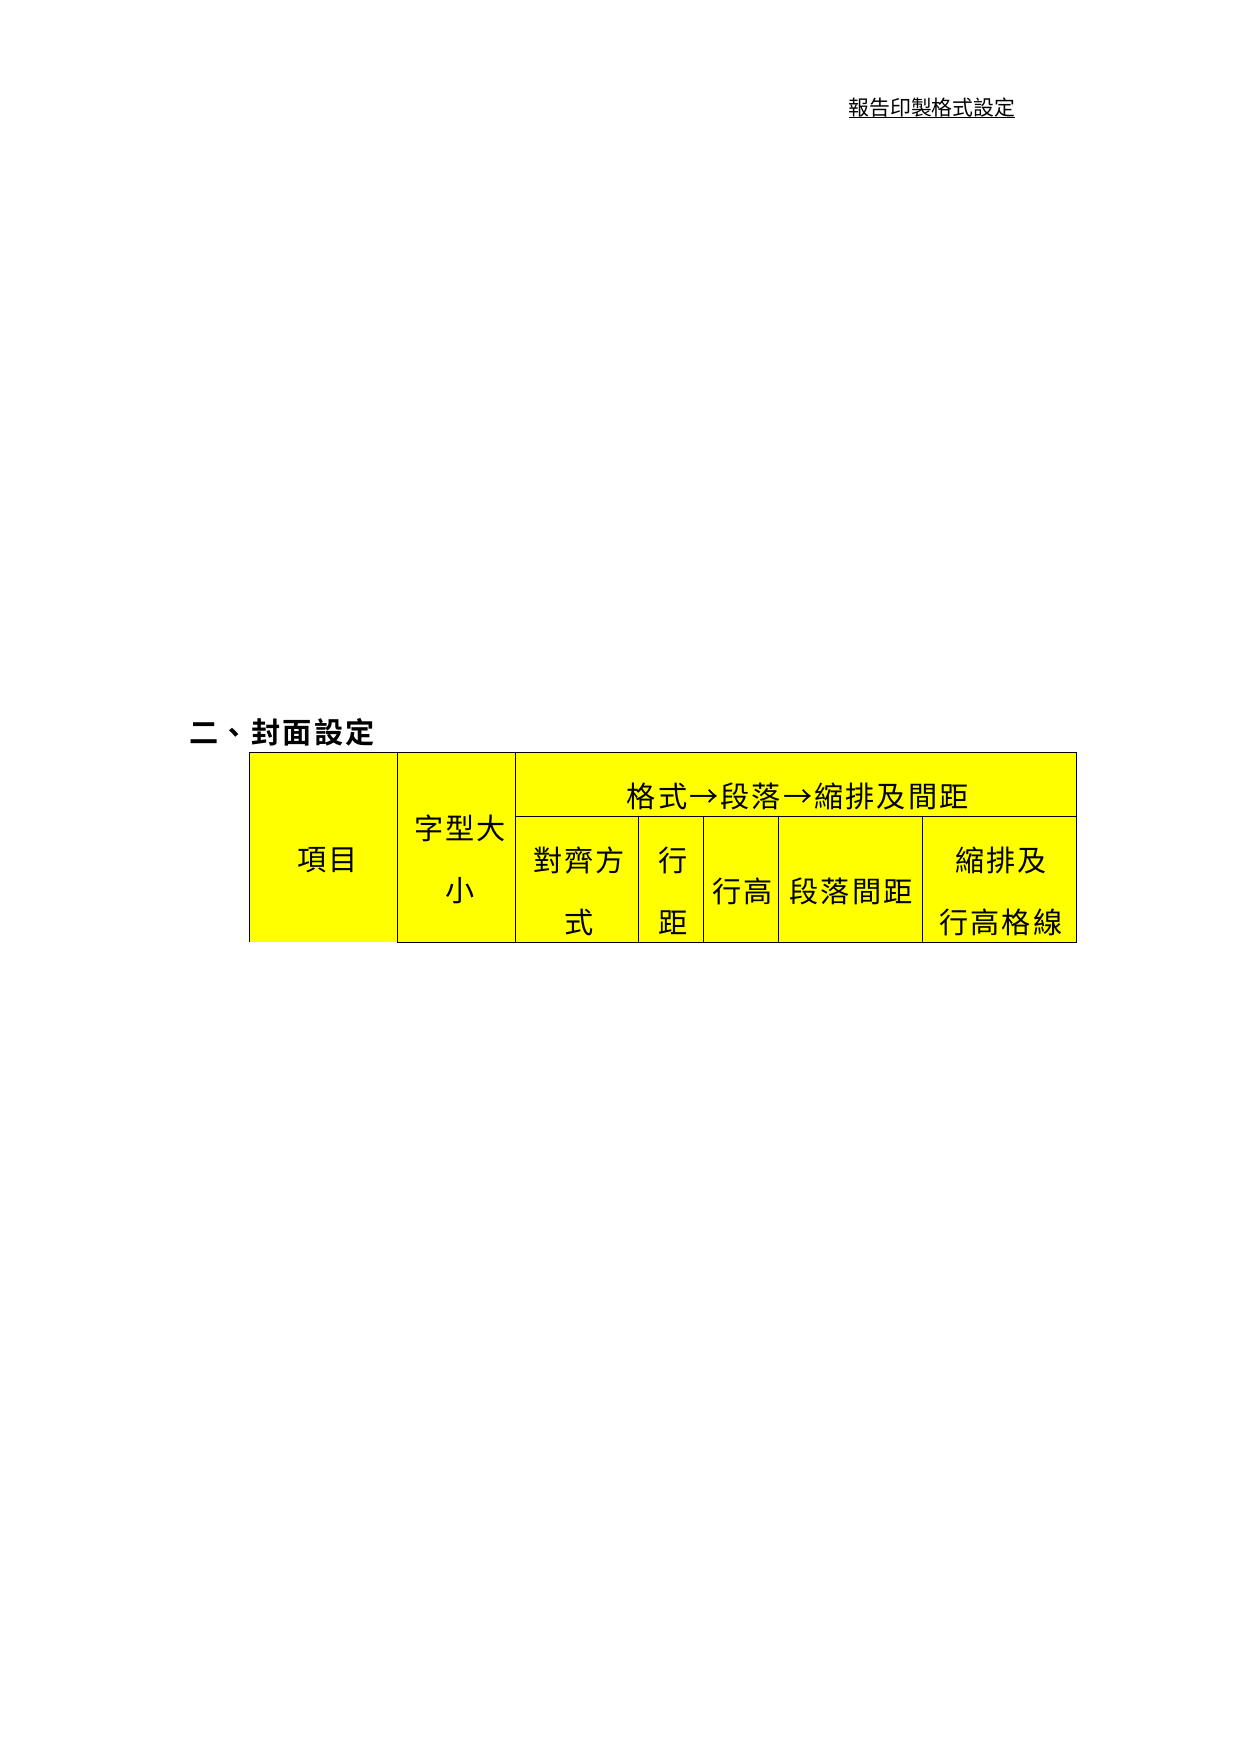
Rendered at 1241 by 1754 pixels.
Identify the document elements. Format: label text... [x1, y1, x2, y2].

table_header 字型大小 [398, 753, 515, 942]
table_cell 對齊方式 [516, 817, 638, 942]
table_cell 段落間距 [779, 817, 922, 942]
text 二、封面設定 [188, 689, 1052, 752]
table_header 項目 [250, 753, 397, 942]
table_cell 行距 [639, 817, 703, 942]
table_cell 縮排及 行高格線 [923, 817, 1076, 942]
table_cell 行高 [704, 817, 778, 942]
table_header 格式→段落→縮排及間距 [516, 753, 1076, 816]
